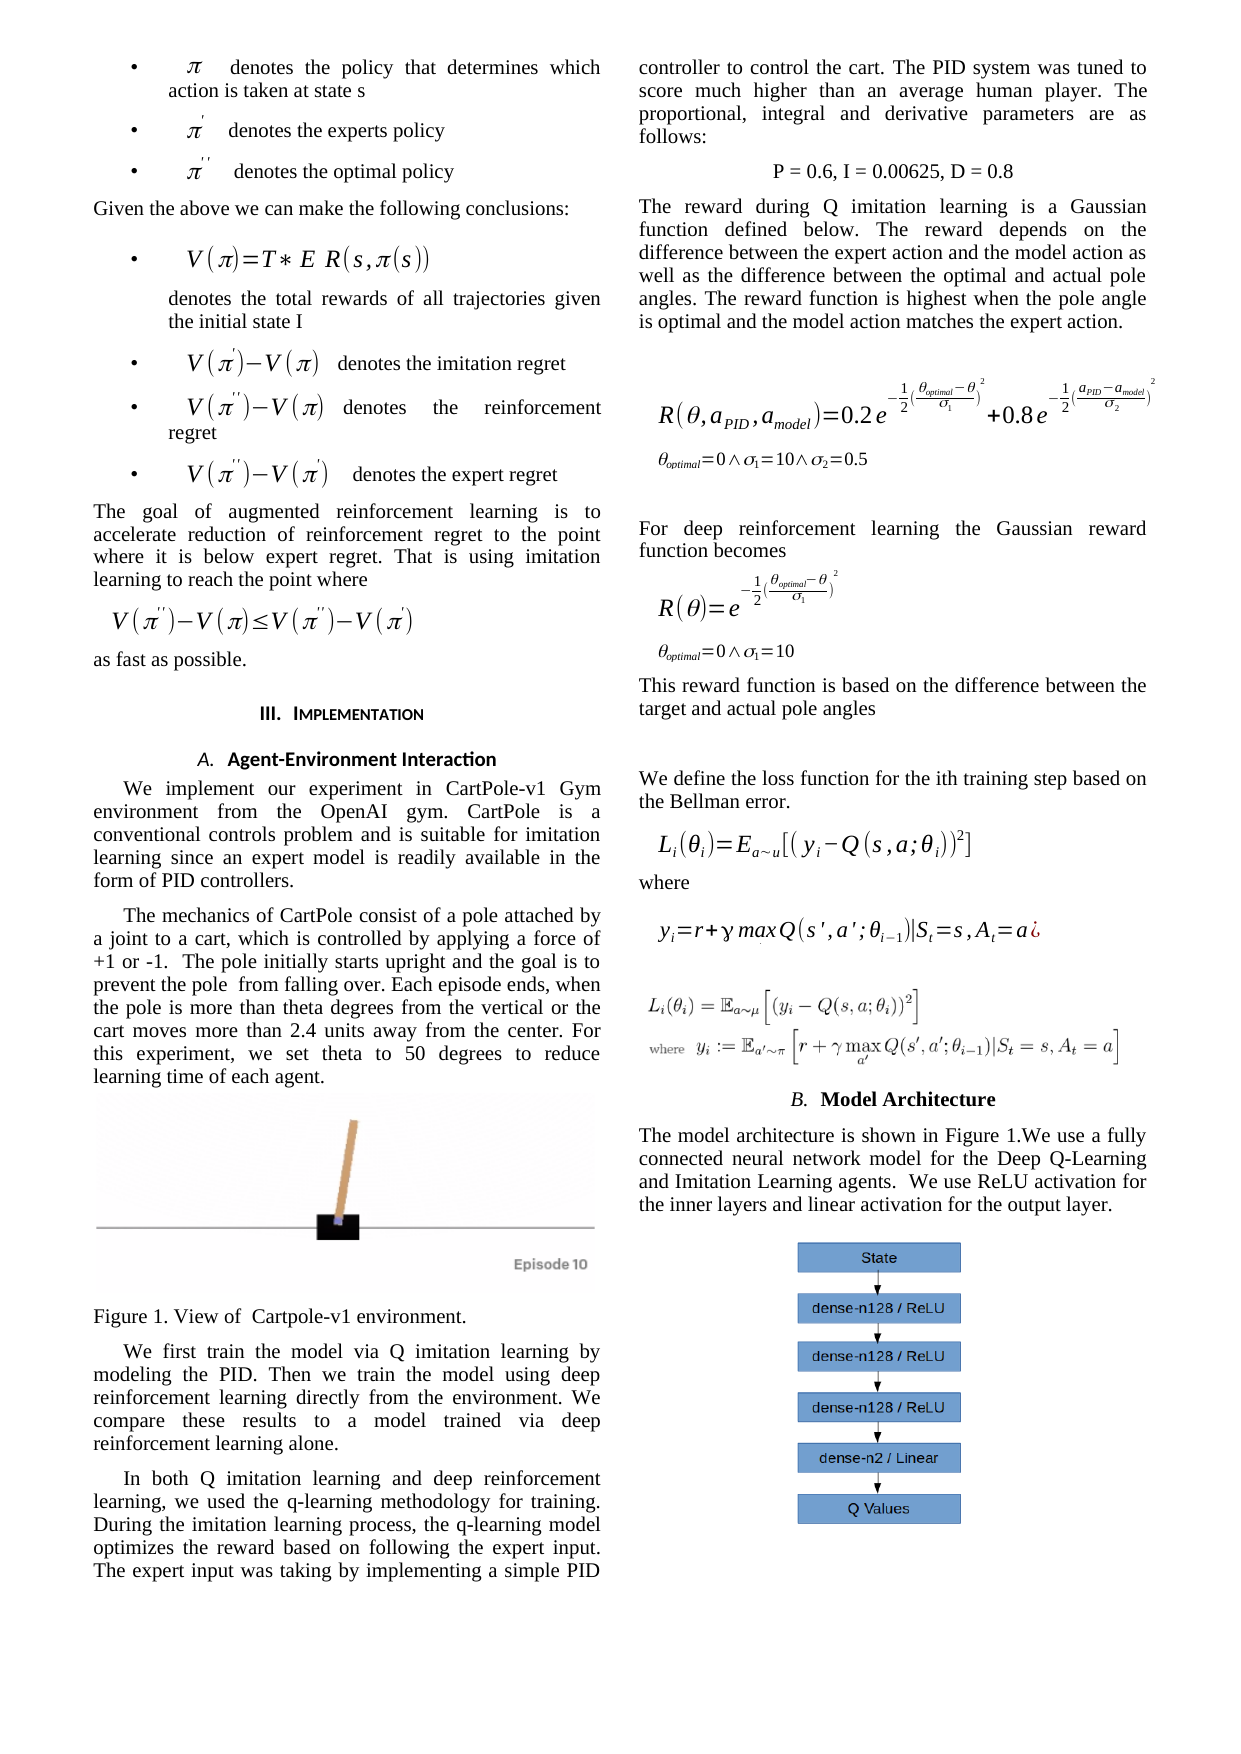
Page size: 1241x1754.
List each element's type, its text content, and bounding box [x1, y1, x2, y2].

table_cell [981, 1440, 1147, 1485]
list denotes the policy that determines which action is taken at state s [131, 56, 601, 102]
text where [639, 871, 1147, 894]
table_cell [981, 1486, 1147, 1532]
text controller to control the cart. The PID system was tuned to score much higher than an average human player. The proportional, integral and derivative parameters are as follows: [639, 56, 1147, 148]
text P = 0.6, I = 0.00625, D = 0.8 [639, 160, 1147, 183]
text We implement our experiment in CartPole-v1 Gym environment from the OpenAI gym. CartPole is a conventional controls problem and is suitable for imitation learning since an expert model is readily available in the form of PID controllers. [93, 778, 601, 892]
text In both Q imitation learning and deep reinforcement learning, we used the q-learning methodology for training. During the imitation learning process, the q-learning model optimizes the reward based on following the expert input. The expert input was taking by implementing a simple PID [93, 1467, 601, 1582]
table_cell [981, 1299, 1147, 1345]
table_cell [981, 1393, 1147, 1438]
text The goal of augmented reinforcement learning is to accelerate reduction of reinforcement regret to the point where it is below expert regret. That is using imitation learning to reach the point where [93, 500, 601, 591]
table_cell [640, 1486, 776, 1532]
text We first train the model via Q imitation learning by modeling the PID. Then we train the model using deep reinforcement learning directly from the environment. We compare these results to a model trained via deep reinforcement learning alone. [93, 1341, 601, 1455]
text For deep reinforcement learning the Gaussian reward function becomes [639, 517, 1147, 562]
text The mechanics of CartPole consist of a pole attached by a joint to a cart, which is controlled by applying a force of +1 or -1. The pole initially starts upright and the goal is to prevent the pole from falling over. Each episode ends, when the pole is more than theta degrees from the vertical or the cart moves more than 2.4 units away from the center. For this experiment, we set theta to 50 degrees to reduce learning time of each agent. [93, 904, 601, 1088]
table_cell [640, 1299, 776, 1345]
subtitle Implementation [93, 700, 601, 725]
picture [638, 977, 1148, 1076]
table_cell [981, 1346, 1147, 1392]
picture [776, 1230, 981, 1536]
list denotes the expert regret [131, 456, 601, 487]
text This reward function is based on the difference between the target and actual pole angles [639, 674, 1147, 719]
list denotes the total rewards of all trajectories given the initial state I [131, 287, 601, 333]
list denotes the imitation regret [131, 346, 601, 377]
list denotes the experts policy [131, 114, 601, 143]
list denotes the optimal policy [131, 156, 601, 185]
table_cell [640, 1393, 776, 1438]
text as fast as possible. [93, 648, 601, 671]
subtitle Agent-Environment Interaction [93, 746, 601, 771]
text Given the above we can make the following conclusions: [93, 197, 601, 220]
text Figure 1. View of Cartpole-v1 environment. [93, 1293, 601, 1328]
table_header [640, 1263, 776, 1298]
picture [96, 1093, 595, 1293]
text The reward during Q imitation learning is a Gaussian function defined below. The reward depends on the difference between the expert action and the model action as well as the difference between the optimal and actual pole angles. The reward function is highest when the pole angle is optimal and the model action matches the expert action. [639, 196, 1147, 333]
table_cell [640, 1346, 776, 1392]
table_cell [640, 1440, 776, 1485]
list denotes the reinforcement regret [131, 389, 601, 444]
subtitle [639, 957, 1147, 977]
text The model architecture is shown in Figure 1.We use a fully connected neural network model for the Deep Q-Learning and Imitation Learning agents. We use ReLU activation for the inner layers and linear activation for the output layer. [639, 1124, 1147, 1216]
subtitle Model Architecture [639, 1076, 1147, 1111]
text We define the loss function for the ith training step based on the Bellman error. [639, 767, 1147, 813]
table_header [981, 1263, 1147, 1298]
